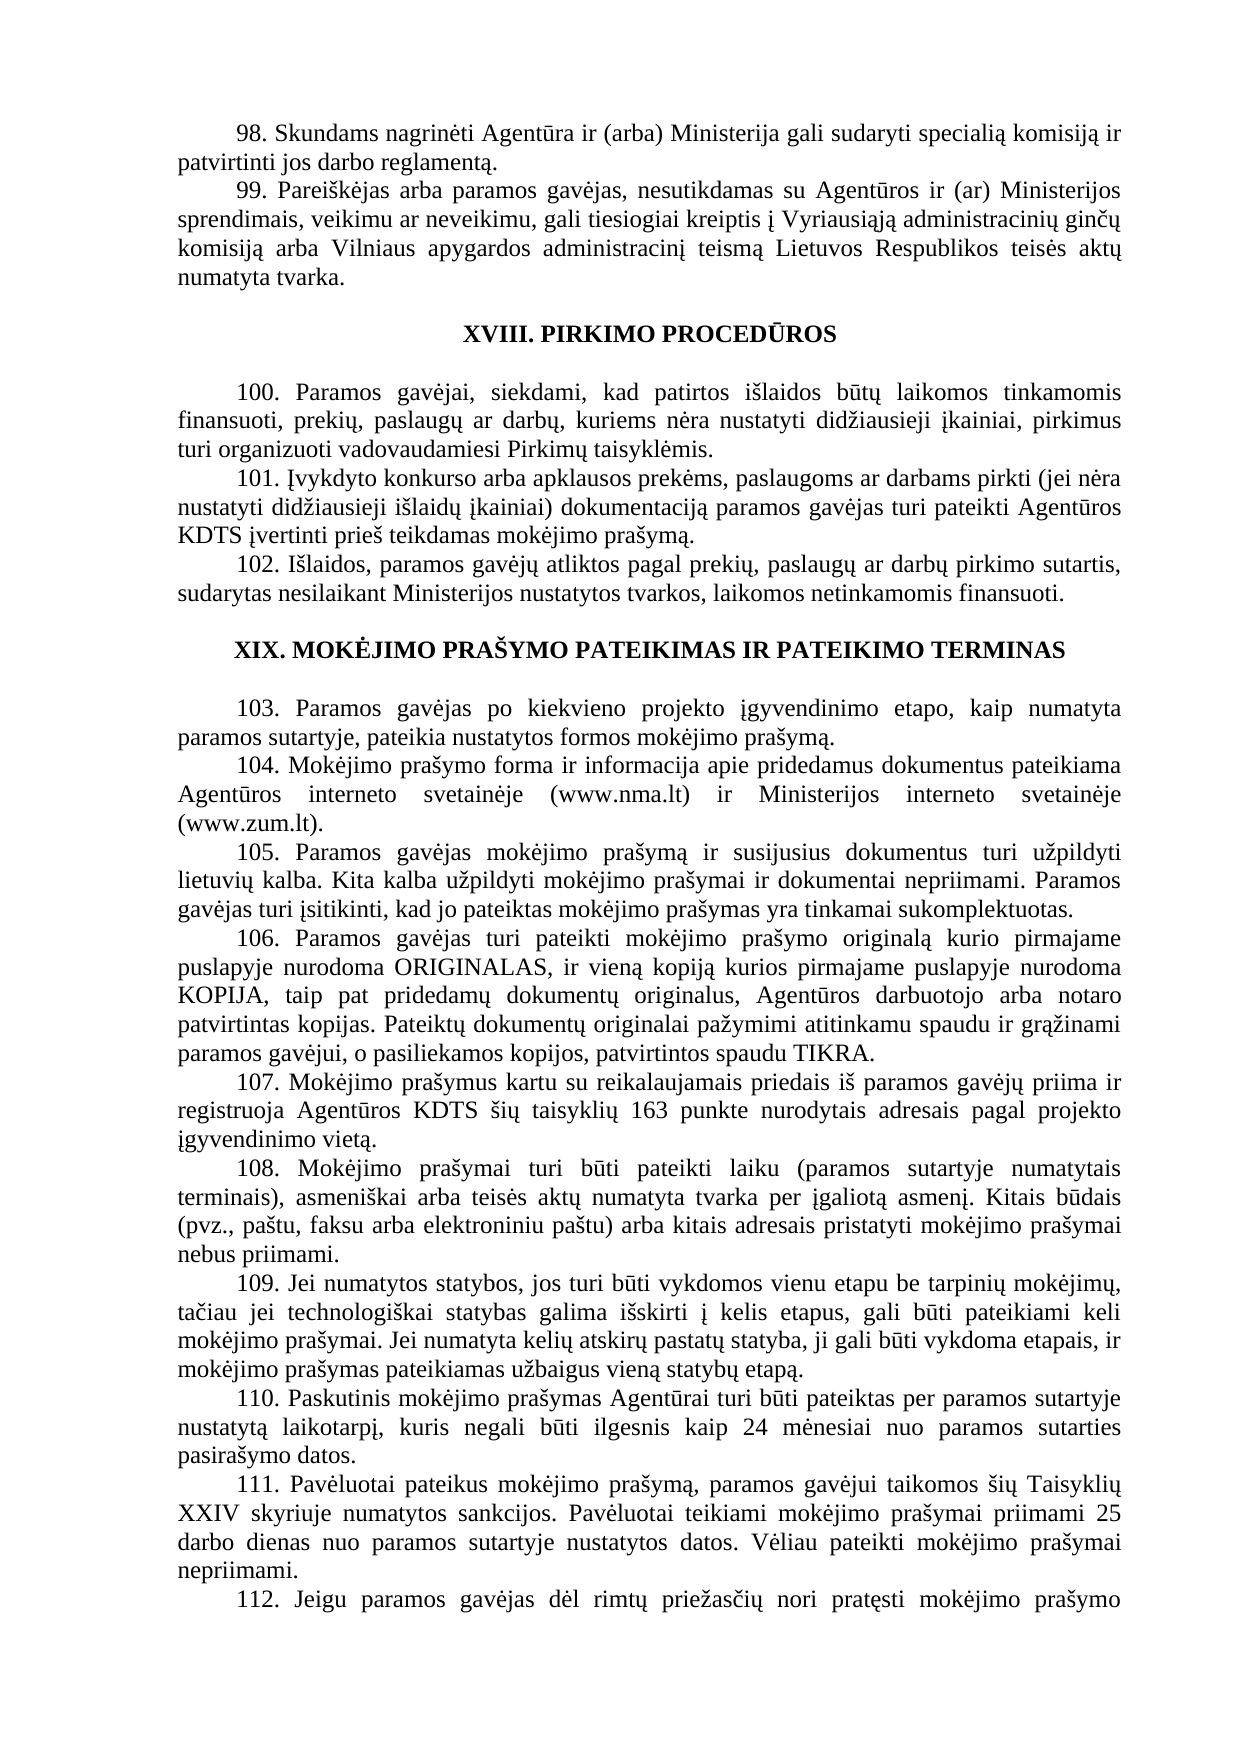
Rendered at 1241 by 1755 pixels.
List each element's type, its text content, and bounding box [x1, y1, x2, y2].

text 110. Paskutinis mokėjimo prašymas Agentūrai turi būti pateiktas per paramos sutartyje nustatytą laikotarpį, kuris negali būti ilgesnis kaip 24 mėnesiai nuo paramos sutarties pasirašymo datos. [177, 1383, 1122, 1469]
text XIX. MOKĖJIMO PRAŠYMO PATEIKIMAS IR PATEIKIMO TERMINAS [177, 636, 1122, 664]
text 102. Išlaidos, paramos gavėjų atliktos pagal prekių, paslaugų ar darbų pirkimo sutartis, sudarytas nesilaikant Ministerijos nustatytos tvarkos, laikomos netinkamomis finansuoti. [177, 549, 1122, 607]
text 101. Įvykdyto konkurso arba apklausos prekėms, paslaugoms ar darbams pirkti (jei nėra nustatyti didžiausieji išlaidų įkainiai) dokumentaciją paramos gavėjas turi pateikti Agentūros KDTS įvertinti prieš teikdamas mokėjimo prašymą. [177, 463, 1122, 549]
text 109. Jei numatytos statybos, jos turi būti vykdomos vienu etapu be tarpinių mokėjimų, tačiau jei technologiškai statybas galima išskirti į kelis etapus, gali būti pateikiami keli mokėjimo prašymai. Jei numatyta kelių atskirų pastatų statyba, ji gali būti vykdoma etapais, ir mokėjimo prašymas pateikiamas užbaigus vieną statybų etapą. [177, 1268, 1122, 1383]
text 108. Mokėjimo prašymai turi būti pateikti laiku (paramos sutartyje numatytais terminais), asmeniškai arba teisės aktų numatyta tvarka per įgaliotą asmenį. Kitais būdais (pvz., paštu, faksu arba elektroniniu paštu) arba kitais adresais pristatyti mokėjimo prašymai nebus priimami. [177, 1153, 1122, 1268]
text 100. Paramos gavėjai, siekdami, kad patirtos išlaidos būtų laikomos tinkamomis finansuoti, prekių, paslaugų ar darbų, kuriems nėra nustatyti didžiausieji įkainiai, pirkimus turi organizuoti vadovaudamiesi Pirkimų taisyklėmis. [177, 377, 1122, 463]
text 106. Paramos gavėjas turi pateikti mokėjimo prašymo originalą kurio pirmajame puslapyje nurodoma ORIGINALAS, ir vieną kopiją kurios pirmajame puslapyje nurodoma KOPIJA, taip pat pridedamų dokumentų originalus, Agentūros darbuotojo arba notaro patvirtintas kopijas. Pateiktų dokumentų originalai pažymimi atitinkamu spaudu ir grąžinami paramos gavėjui, o pasiliekamos kopijos, patvirtintos spaudu TIKRA. [177, 923, 1122, 1067]
text 111. Pavėluotai pateikus mokėjimo prašymą, paramos gavėjui taikomos šių Taisyklių XXIV skyriuje numatytos sankcijos. Pavėluotai teikiami mokėjimo prašymai priimami 25 darbo dienas nuo paramos sutartyje nustatytos datos. Vėliau pateikti mokėjimo prašymai nepriimami. [177, 1469, 1122, 1584]
text 105. Paramos gavėjas mokėjimo prašymą ir susijusius dokumentus turi užpildyti lietuvių kalba. Kita kalba užpildyti mokėjimo prašymai ir dokumentai nepriimami. Paramos gavėjas turi įsitikinti, kad jo pateiktas mokėjimo prašymas yra tinkamai sukomplektuotas. [177, 837, 1122, 923]
text 98. Skundams nagrinėti Agentūra ir (arba) Ministerija gali sudaryti specialią komisiją ir patvirtinti jos darbo reglamentą. [177, 118, 1122, 176]
text 103. Paramos gavėjas po kiekvieno projekto įgyvendinimo etapo, kaip numatyta paramos sutartyje, pateikia nustatytos formos mokėjimo prašymą. [177, 693, 1122, 751]
text XVIII. PIRKIMO PROCEDŪROS [177, 319, 1122, 348]
text 99. Pareiškėjas arba paramos gavėjas, nesutikdamas su Agentūros ir (ar) Ministerijos sprendimais, veikimu ar neveikimu, gali tiesiogiai kreiptis į Vyriausiąją administracinių ginčų komisiją arba Vilniaus apygardos administracinį teismą Lietuvos Respublikos teisės aktų numatyta tvarka. [177, 176, 1122, 291]
text 104. Mokėjimo prašymo forma ir informacija apie pridedamus dokumentus pateikiama Agentūros interneto svetainėje (www.nma.lt) ir Ministerijos interneto svetainėje (www.zum.lt). [177, 751, 1122, 837]
text 112. Jeigu paramos gavėjas dėl rimtų priežasčių nori pratęsti mokėjimo prašymo [177, 1584, 1122, 1613]
text 107. Mokėjimo prašymus kartu su reikalaujamais priedais iš paramos gavėjų priima ir registruoja Agentūros KDTS šių taisyklių 163 punkte nurodytais adresais pagal projekto įgyvendinimo vietą. [177, 1067, 1122, 1153]
